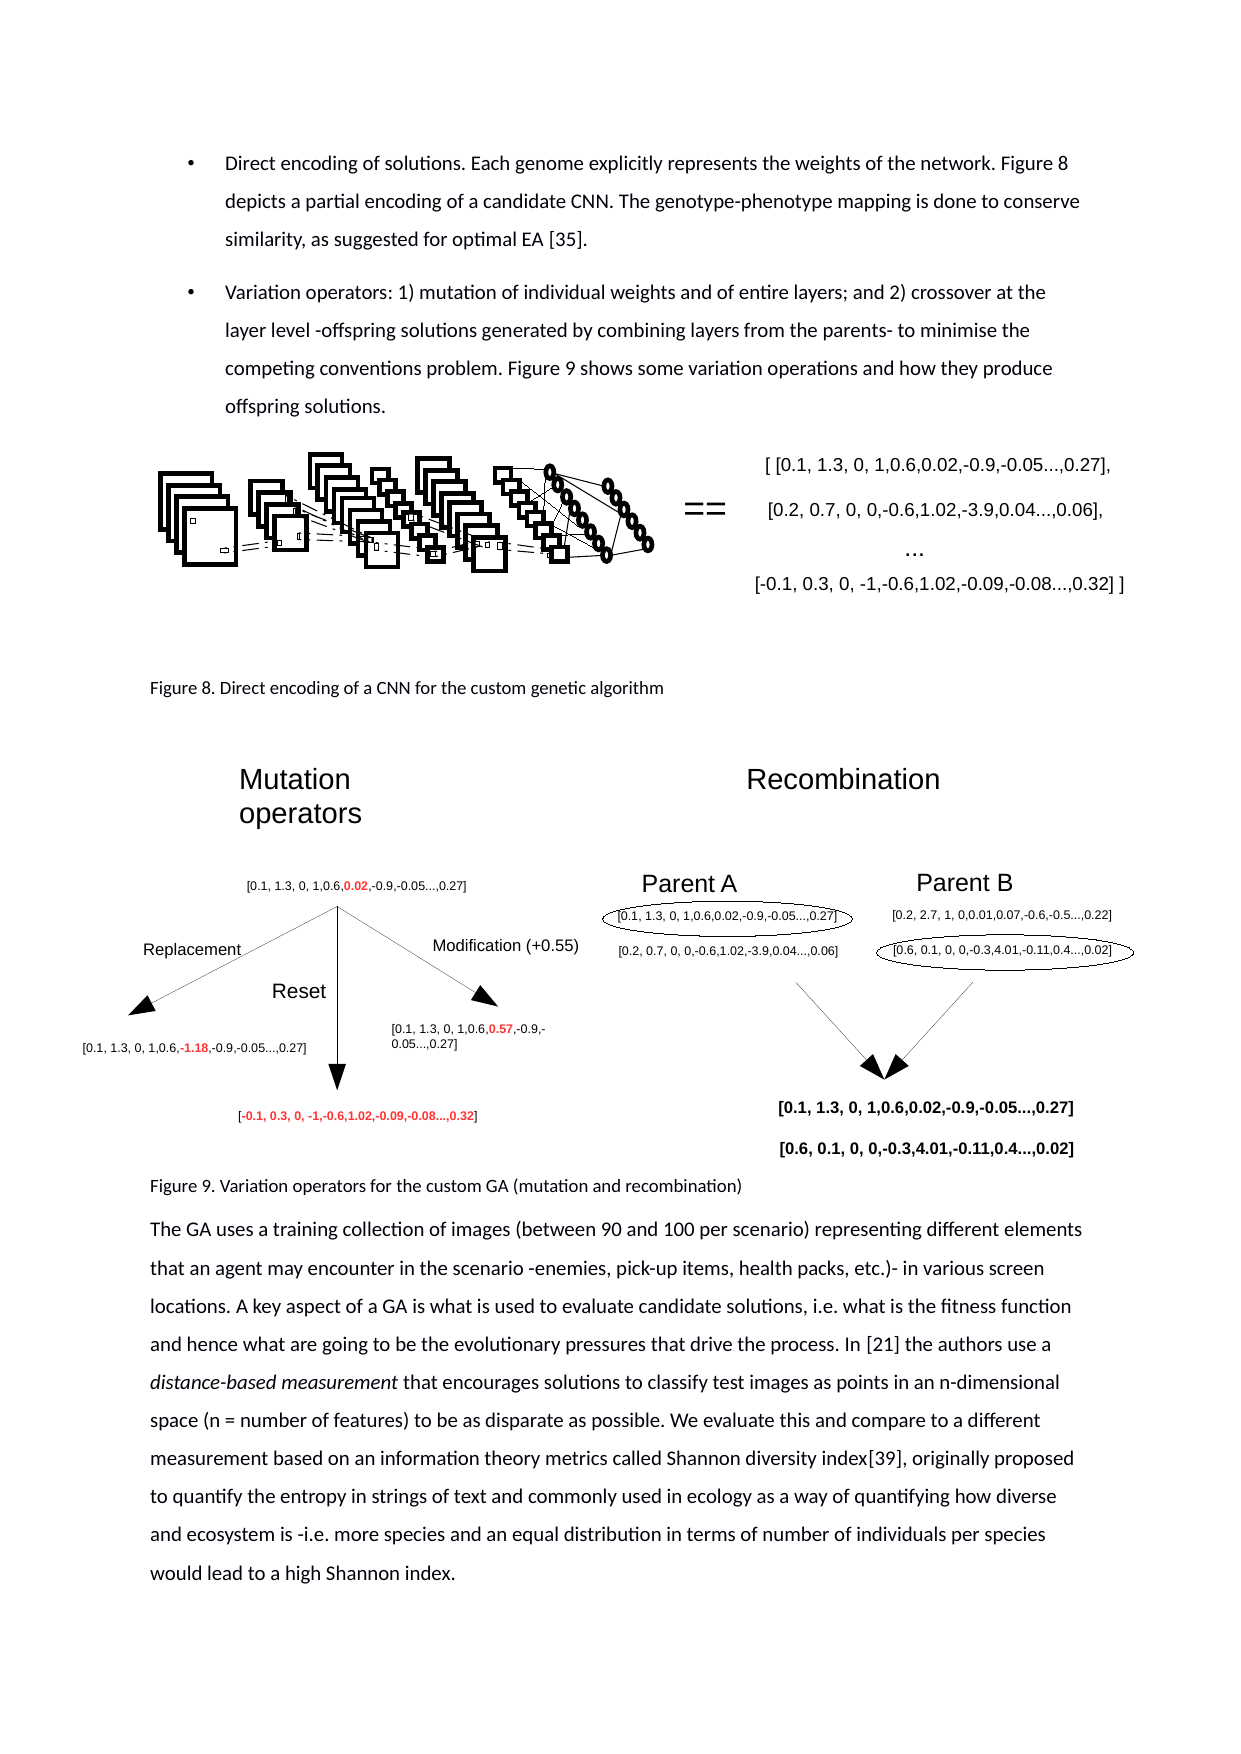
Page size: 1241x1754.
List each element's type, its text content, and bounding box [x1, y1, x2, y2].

text Figure 8. Direct encoding of a CNN for the custom genetic algorithm [150, 676, 1090, 699]
text The GA uses a training collection of images (between 90 and 100 per scenario) representing different elements that an agent may encounter in the scenario -enemies, pick-up items, health packs, etc.)- in various screen locations. A key aspect of a GA is what is used to evaluate candidate solutions, i.e. what is the fitness function and hence what are going to be the evolutionary pressures that drive the process. In [21]⁠ the authors use a distance-based measurement that encourages solutions to classify test images as points in an n-dimensional space (n = number of features) to be as disparate as possible. We evaluate this and compare to a different measurement based on an information theory metrics called Shannon diversity index[39]⁠, originally proposed to quantify the entropy in strings of text and commonly used in ecology as a way of quantifying how diverse and ecosystem is -i.e. more species and an equal distribution in terms of number of individuals per species would lead to a high Shannon index. [150, 1217, 1090, 1585]
list Direct encoding of solutions. Each genome explicitly represents the weights of the network. Figure 8 depicts a partial encoding of a candidate CNN. The genotype-phenotype mapping is done to conserve similarity, as suggested for optimal EA [35]⁠. [187, 150, 1090, 252]
text Figure 9. Variation operators for the custom GA (mutation and recombination) [150, 774, 1090, 1197]
list Variation operators: 1) mutation of individual weights and of entire layers; and 2) crossover at the layer level -offspring solutions generated by combining layers from the parents- to minimise the competing conventions problem. Figure 9 shows some variation operations and how they produce offspring solutions. [187, 279, 1090, 419]
